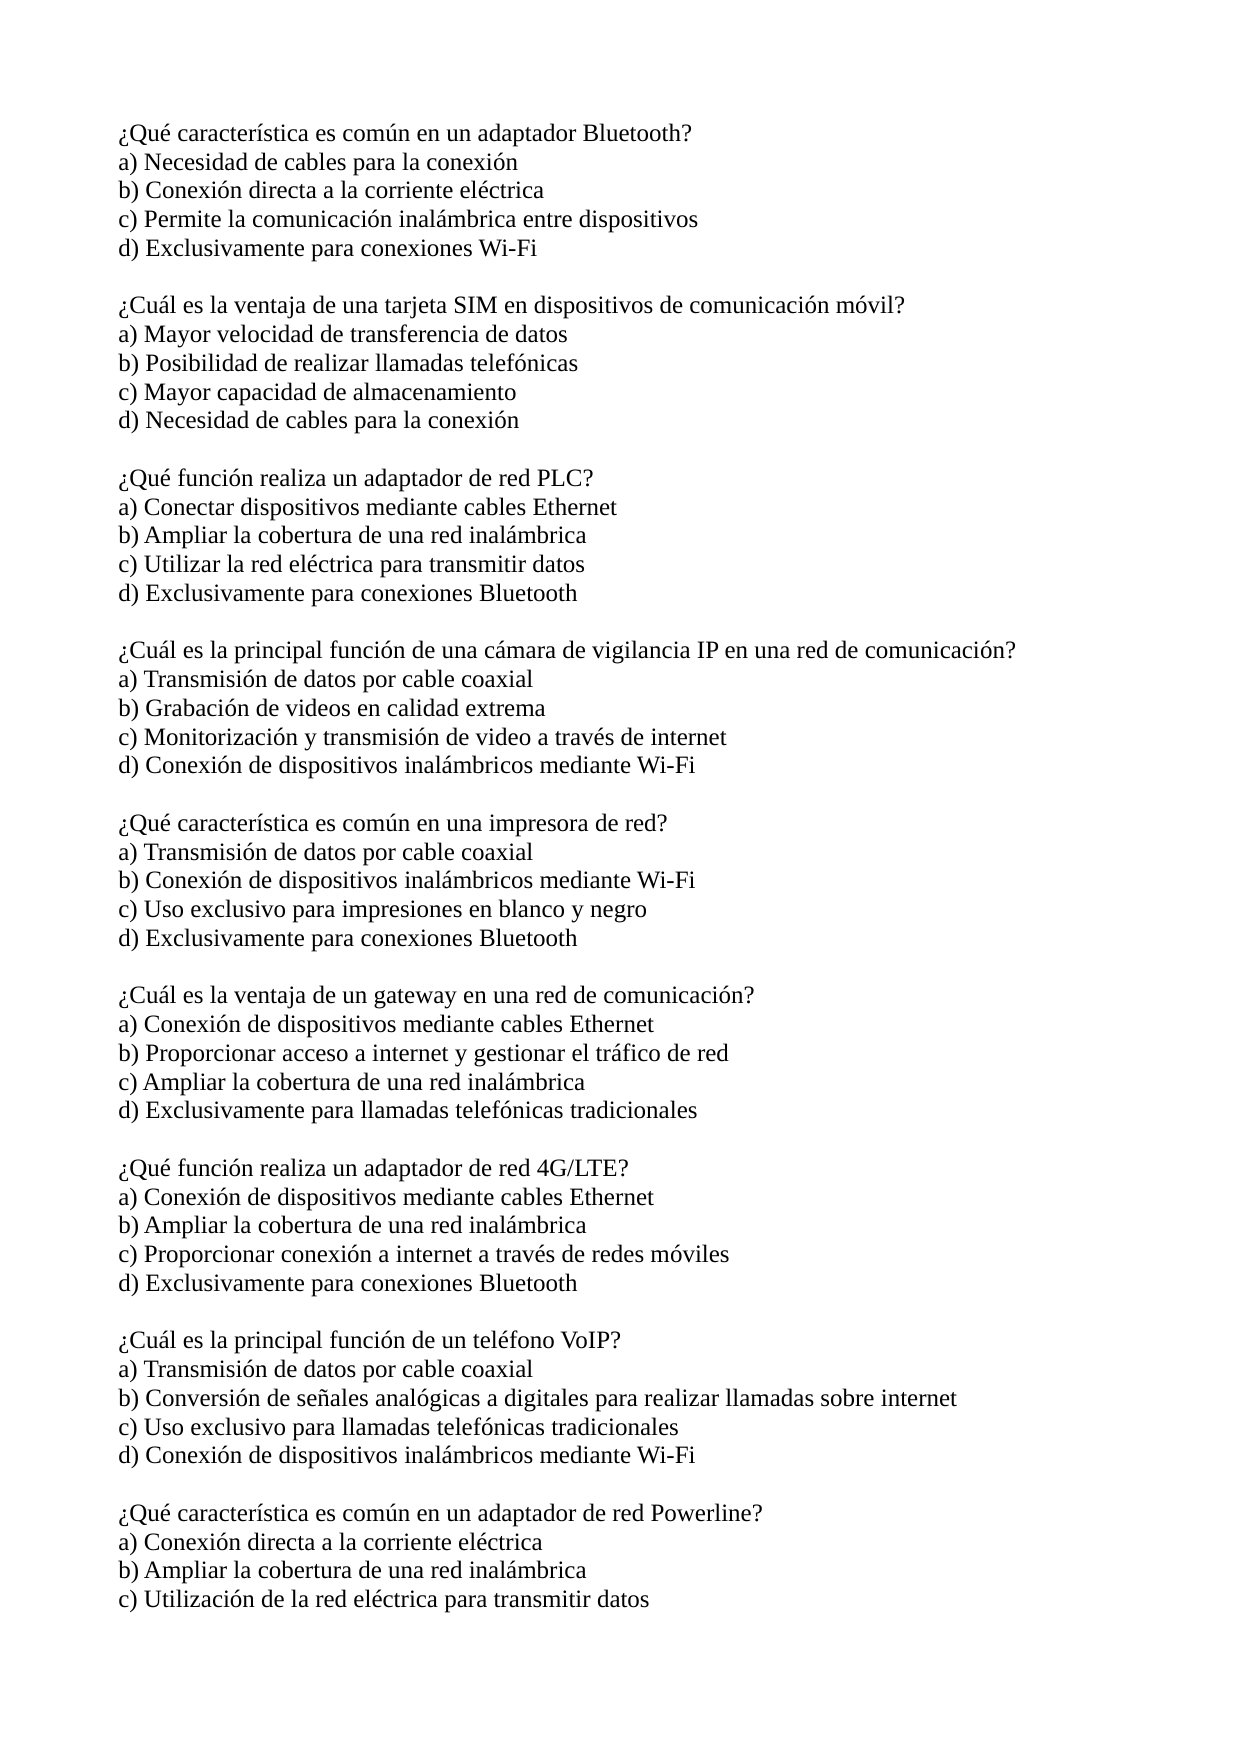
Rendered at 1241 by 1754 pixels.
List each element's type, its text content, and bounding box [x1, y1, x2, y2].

text ¿Qué función realiza un adaptador de red 4G/LTE? [118, 1153, 1122, 1182]
text b) Conexión de dispositivos inalámbricos mediante Wi-Fi [118, 866, 1122, 894]
text d) Necesidad de cables para la conexión [118, 406, 1122, 434]
text d) Exclusivamente para conexiones Bluetooth [118, 578, 1122, 607]
text b) Ampliar la cobertura de una red inalámbrica [118, 1556, 1122, 1584]
text c) Permite la comunicación inalámbrica entre dispositivos [118, 204, 1122, 233]
text a) Conexión de dispositivos mediante cables Ethernet [118, 1009, 1122, 1038]
text b) Conversión de señales analógicas a digitales para realizar llamadas sobre internet [118, 1383, 1122, 1412]
text ¿Qué característica es común en un adaptador de red Powerline? [118, 1498, 1122, 1527]
text d) Conexión de dispositivos inalámbricos mediante Wi-Fi [118, 751, 1122, 779]
text c) Uso exclusivo para impresiones en blanco y negro [118, 894, 1122, 923]
text a) Mayor velocidad de transferencia de datos [118, 319, 1122, 348]
text a) Transmisión de datos por cable coaxial [118, 664, 1122, 693]
text b) Ampliar la cobertura de una red inalámbrica [118, 1211, 1122, 1239]
text ¿Qué función realiza un adaptador de red PLC? [118, 463, 1122, 492]
text c) Mayor capacidad de almacenamiento [118, 377, 1122, 406]
text ¿Cuál es la ventaja de un gateway en una red de comunicación? [118, 981, 1122, 1009]
text d) Exclusivamente para conexiones Bluetooth [118, 923, 1122, 952]
text b) Ampliar la cobertura de una red inalámbrica [118, 521, 1122, 549]
text c) Utilización de la red eléctrica para transmitir datos [118, 1584, 1122, 1613]
text b) Posibilidad de realizar llamadas telefónicas [118, 348, 1122, 377]
text ¿Cuál es la principal función de una cámara de vigilancia IP en una red de comunicación? [118, 636, 1122, 664]
text a) Necesidad de cables para la conexión [118, 147, 1122, 176]
text b) Grabación de videos en calidad extrema [118, 693, 1122, 722]
text c) Utilizar la red eléctrica para transmitir datos [118, 549, 1122, 578]
text d) Exclusivamente para llamadas telefónicas tradicionales [118, 1096, 1122, 1124]
text c) Monitorización y transmisión de video a través de internet [118, 722, 1122, 751]
text a) Conectar dispositivos mediante cables Ethernet [118, 492, 1122, 521]
text a) Transmisión de datos por cable coaxial [118, 1354, 1122, 1383]
text ¿Cuál es la principal función de un teléfono VoIP? [118, 1326, 1122, 1354]
text ¿Qué característica es común en un adaptador Bluetooth? [118, 118, 1122, 147]
text ¿Qué característica es común en una impresora de red? [118, 808, 1122, 837]
text c) Uso exclusivo para llamadas telefónicas tradicionales [118, 1412, 1122, 1441]
text c) Ampliar la cobertura de una red inalámbrica [118, 1067, 1122, 1096]
text b) Conexión directa a la corriente eléctrica [118, 176, 1122, 204]
text d) Exclusivamente para conexiones Wi-Fi [118, 233, 1122, 262]
text b) Proporcionar acceso a internet y gestionar el tráfico de red [118, 1038, 1122, 1067]
text a) Conexión de dispositivos mediante cables Ethernet [118, 1182, 1122, 1211]
text c) Proporcionar conexión a internet a través de redes móviles [118, 1239, 1122, 1268]
text ¿Cuál es la ventaja de una tarjeta SIM en dispositivos de comunicación móvil? [118, 291, 1122, 319]
text d) Exclusivamente para conexiones Bluetooth [118, 1268, 1122, 1297]
text a) Transmisión de datos por cable coaxial [118, 837, 1122, 866]
text a) Conexión directa a la corriente eléctrica [118, 1527, 1122, 1556]
text d) Conexión de dispositivos inalámbricos mediante Wi-Fi [118, 1441, 1122, 1469]
